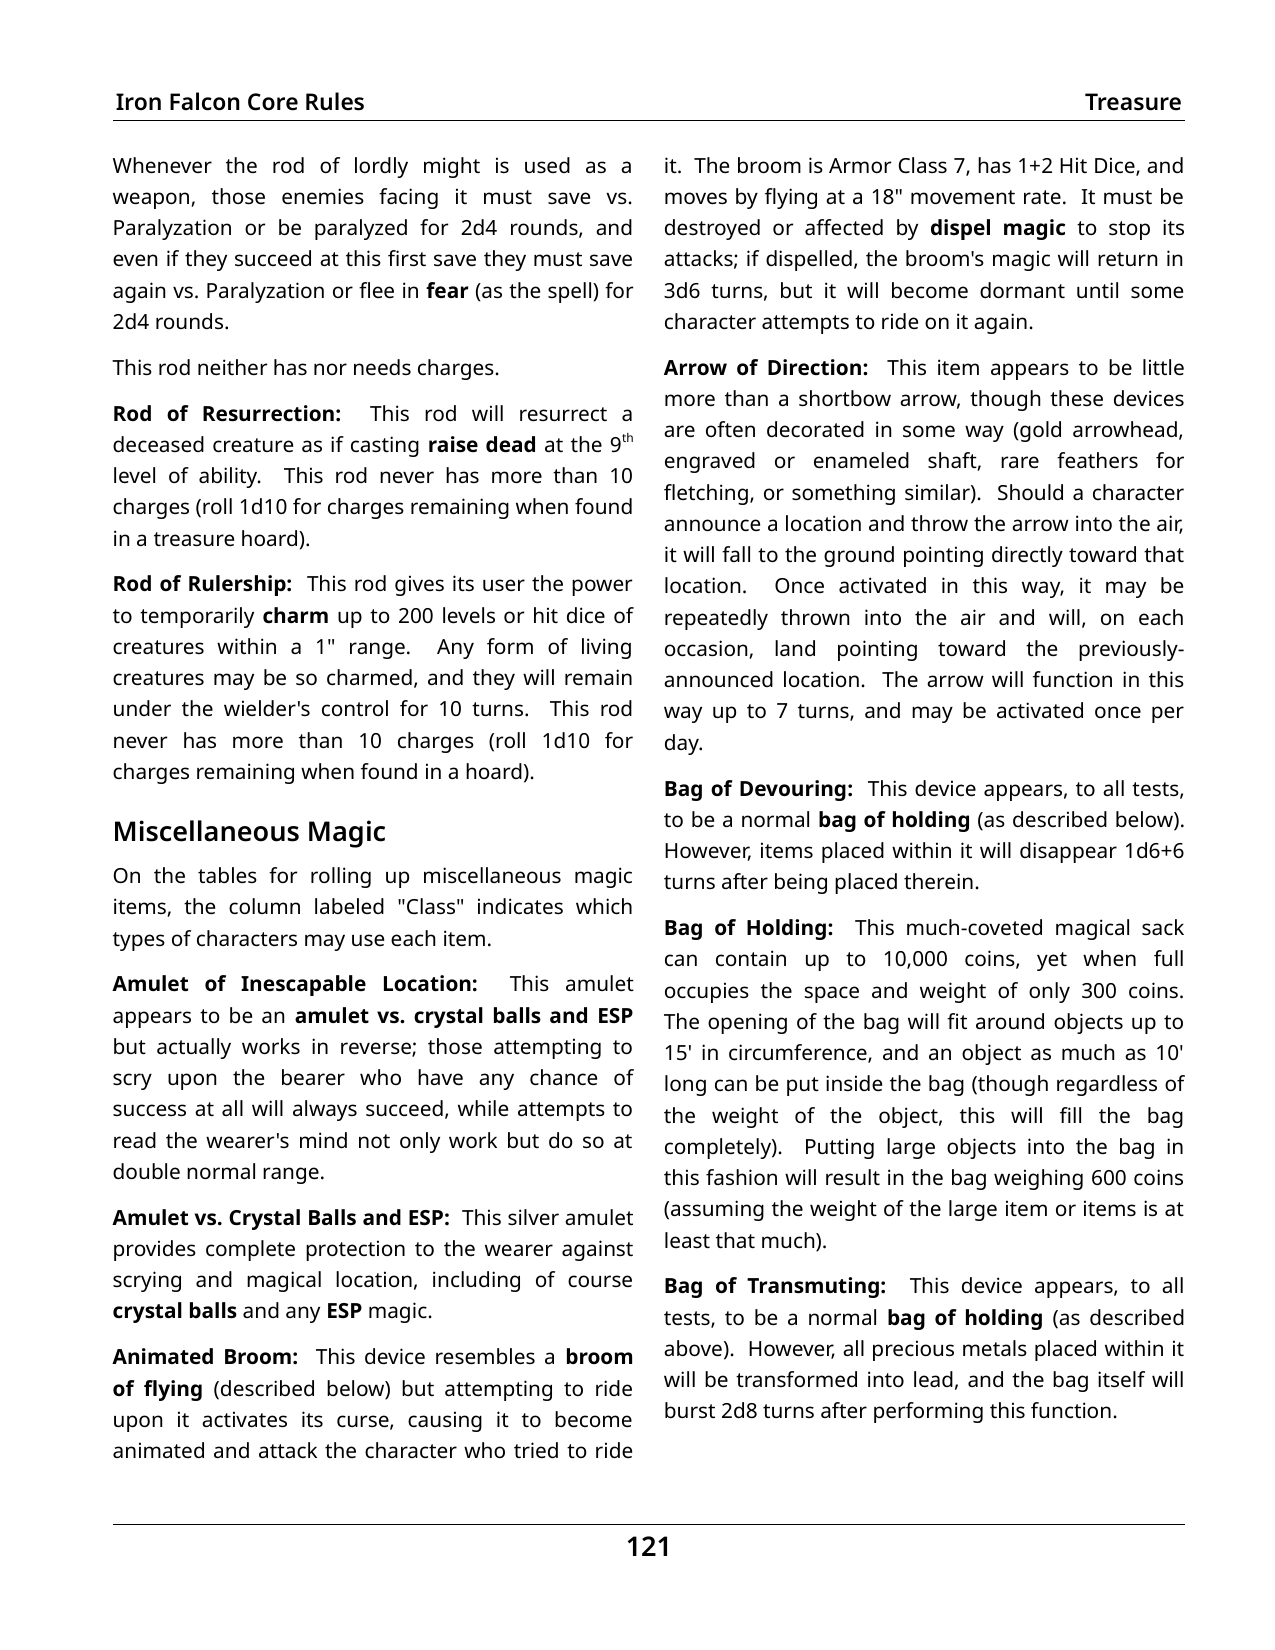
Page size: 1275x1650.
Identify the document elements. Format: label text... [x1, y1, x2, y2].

text On the tables for rolling up miscellaneous magic items, the column labeled "Class" indicates which types of characters may use each item. [112, 861, 634, 952]
subtitle Miscellaneous Magic [112, 812, 634, 849]
text it. The broom is Armor Class 7, has 1+2 Hit Dice, and moves by flying at a 18" movement rate. It must be destroyed or affected by dispel magic to stop its attacks; if dispelled, the broom's magic will return in 3d6 turns, but it will become dormant until some character attempts to ride on it again. [664, 151, 1185, 336]
text Rod of Rulership: This rod gives its user the power to temporarily charm up to 200 levels or hit dice of creatures within a 1" range. Any form of living creatures may be so charmed, and they will remain under the wielder's control for 10 turns. This rod never has more than 10 charges (roll 1d10 for charges remaining when found in a hoard). [112, 569, 634, 786]
text Amulet of Inescapable Location: This amulet appears to be an amulet vs. crystal balls and ESP but actually works in reverse; those attempting to scry upon the bearer who have any chance of success at all will always succeed, while attempts to read the wearer's mind not only work but do so at double normal range. [112, 969, 634, 1185]
text Bag of Transmuting: This device appears, to all tests, to be a normal bag of holding (as described above). However, all precious metals placed within it will be transformed into lead, and the bag itself will burst 2d8 turns after performing this function. [664, 1272, 1185, 1425]
text Bag of Holding: This much-coveted magical sack can contain up to 10,000 coins, yet when full occupies the space and weight of only 300 coins. The opening of the bag will fit around objects up to 15' in circumference, and an object as much as 10' long can be put inside the bag (though regardless of the weight of the object, this will fill the bag completely). Putting large objects into the bag in this fashion will result in the bag weighing 600 coins (assuming the weight of the large item or items is at least that much). [664, 913, 1185, 1254]
text Arrow of Direction: This item appears to be little more than a shortbow arrow, though these devices are often decorated in some way (gold arrowhead, engraved or enameled shaft, rare feathers for fletching, or something similar). Should a character announce a location and throw the arrow into the air, it will fall to the ground pointing directly toward that location. Once activated in this way, it may be repeatedly thrown into the air and will, on each occasion, land pointing toward the previously-announced location. The arrow will function in this way up to 7 turns, and may be activated once per day. [664, 353, 1185, 756]
text Whenever the rod of lordly might is used as a weapon, those enemies facing it must save vs. Paralyzation or be paralyzed for 2d4 rounds, and even if they succeed at this first save they must save again vs. Paralyzation or flee in fear (as the spell) for 2d4 rounds. [112, 151, 634, 336]
text Rod of Resurrection: This rod will resurrect a deceased creature as if casting raise dead at the 9th level of ability. This rod never has more than 10 charges (roll 1d10 for charges remaining when found in a treasure hoard). [112, 399, 634, 552]
text Bag of Devouring: This device appears, to all tests, to be a normal bag of holding (as described below). However, items placed within it will disappear 1d6+6 turns after being placed therein. [664, 774, 1185, 896]
text Animated Broom: This device resembles a broom of flying (described below) but attempting to ride upon it activates its curse, causing it to become animated and attack the character who tried to ride [112, 1342, 634, 1464]
text Amulet vs. Crystal Balls and ESP: This silver amulet provides complete protection to the wearer against scrying and magical location, including of course crystal balls and any ESP magic. [112, 1203, 634, 1325]
text This rod neither has nor needs charges. [112, 353, 634, 381]
